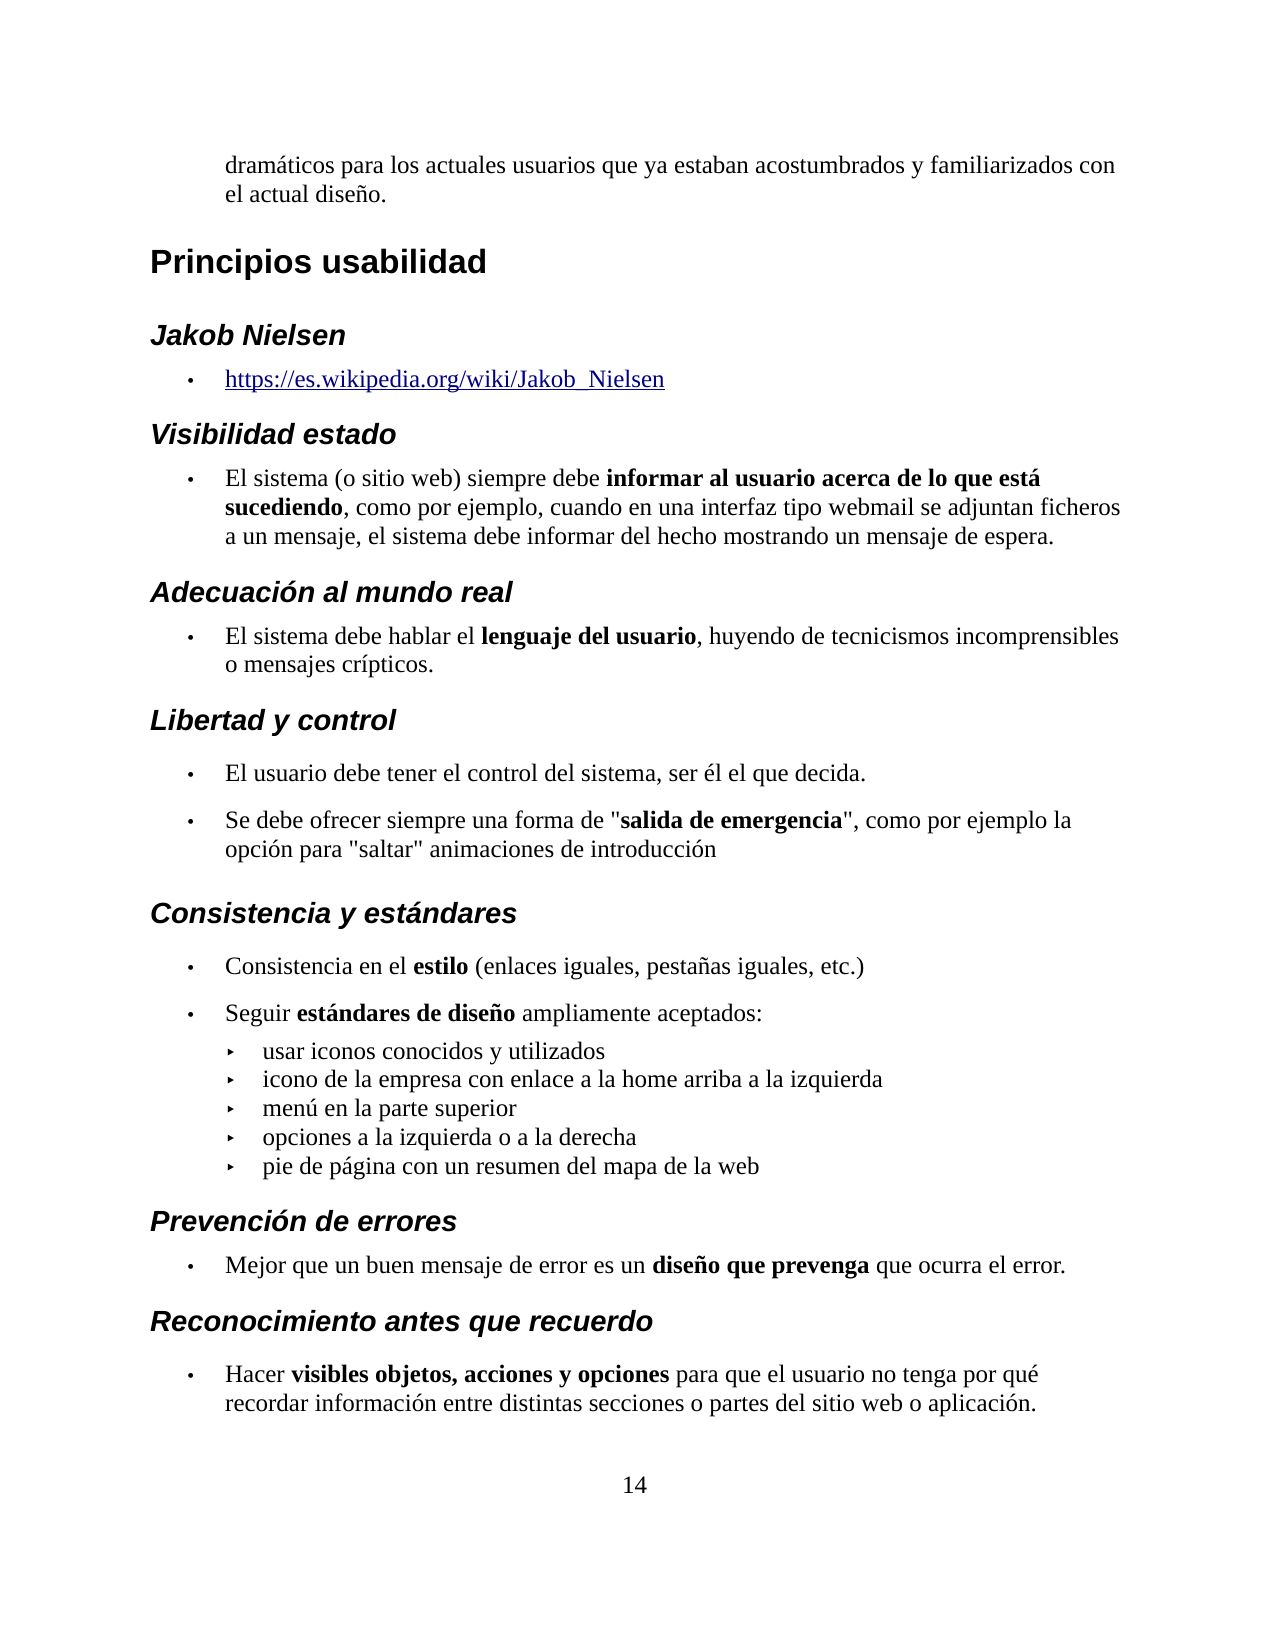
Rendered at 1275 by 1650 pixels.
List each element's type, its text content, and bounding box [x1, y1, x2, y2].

subtitle Reconocimiento antes que recuerdo [150, 1304, 1125, 1338]
list https://es.wikipedia.org/wiki/Jakob_Nielsen [187, 364, 1125, 392]
list Se debe ofrecer siempre una forma de "salida de emergencia", como por ejemplo la opción para "saltar" animaciones de introducción [187, 805, 1125, 862]
list Mejor que un buen mensaje de error es un diseño que prevenga que ocurra el error. [187, 1251, 1125, 1279]
list El usuario debe tener el control del sistema, ser él el que decida. [187, 758, 1125, 787]
list menú en la parte superior [225, 1093, 1125, 1122]
subtitle Principios usabilidad [150, 241, 1125, 280]
subtitle Adecuación al mundo real [150, 575, 1125, 608]
subtitle Jakob Nielsen [150, 318, 1125, 351]
list dramáticos para los actuales usuarios que ya estaban acostumbrados y familiarizados con el actual diseño. [187, 150, 1125, 207]
list El sistema (o sitio web) siempre debe informar al usuario acerca de lo que está sucediendo, como por ejemplo, cuando en una interfaz tipo webmail se adjuntan ficheros a un mensaje, el sistema debe informar del hecho mostrando un mensaje de espera. [187, 463, 1125, 550]
subtitle Libertad y control [150, 703, 1125, 737]
subtitle Consistencia y estándares [150, 896, 1125, 930]
list Hacer visibles objetos, acciones y opciones para que el usuario no tenga por qué recordar información entre distintas secciones o partes del sitio web o aplicación. [187, 1359, 1125, 1417]
list opciones a la izquierda o a la derecha [225, 1122, 1125, 1151]
list El sistema debe hablar el lenguaje del usuario, huyendo de tecnicismos incomprensibles o mensajes crípticos. [187, 621, 1125, 678]
list pie de página con un resumen del mapa de la web [225, 1151, 1125, 1179]
subtitle Prevención de errores [150, 1204, 1125, 1238]
list icono de la empresa con enlace a la home arriba a la izquierda [225, 1064, 1125, 1093]
list Consistencia en el estilo (enlaces iguales, pestañas iguales, etc.) [187, 951, 1125, 980]
list Seguir estándares de diseño ampliamente aceptados: [187, 998, 1125, 1027]
list usar iconos conocidos y utilizados [225, 1036, 1125, 1064]
subtitle Visibilidad estado [150, 417, 1125, 451]
